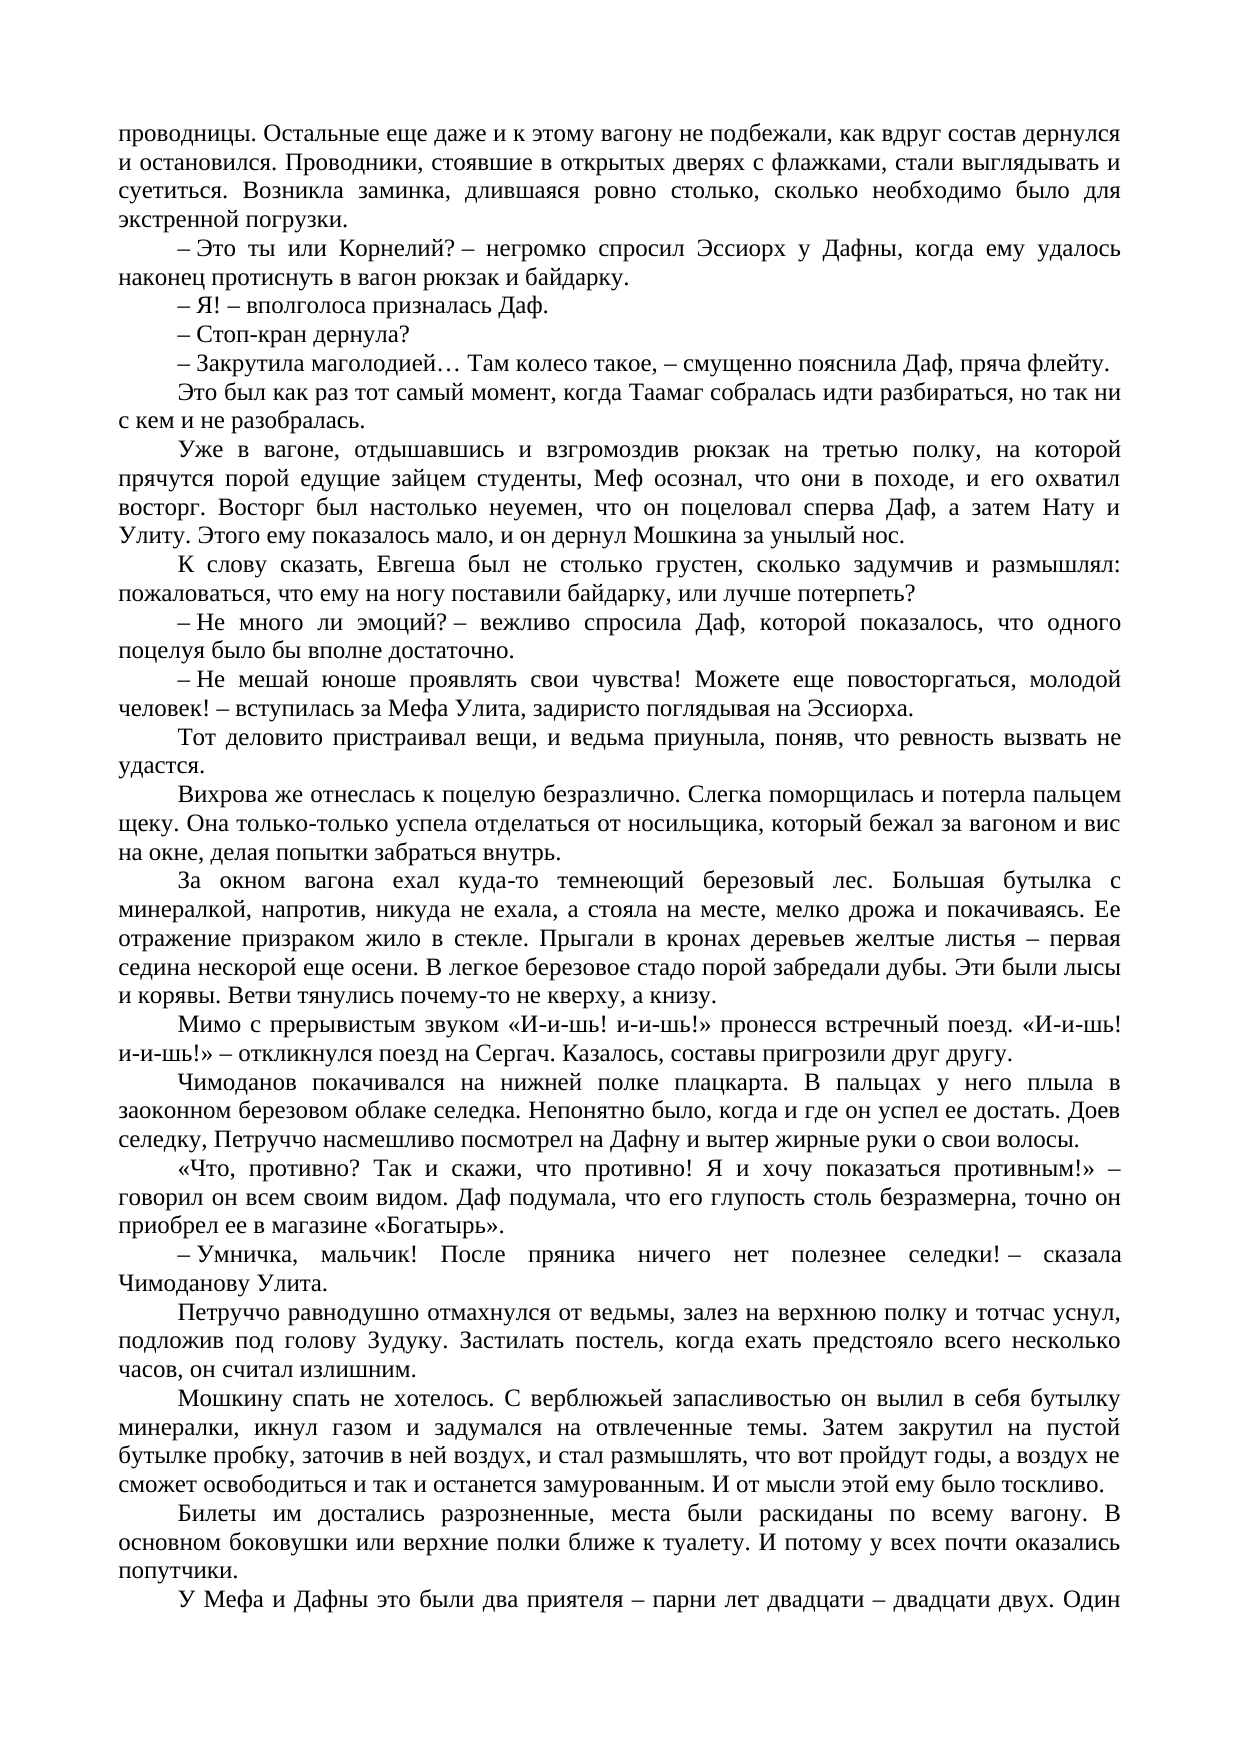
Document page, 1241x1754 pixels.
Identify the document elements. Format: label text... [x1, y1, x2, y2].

text У Мефа и Дафны это были два приятеля – парни лет двадцати – двадцати двух. Один [118, 1584, 1122, 1613]
text Это был как раз тот самый момент, когда Таамаг собралась идти разбираться, но так ни с кем и не разобралась. [118, 377, 1122, 434]
text – Не мешай юноше проявлять свои чувства! Можете еще повосторгаться, молодой человек! – вступилась за Мефа Улита, задиристо поглядывая на Эссиорха. [118, 664, 1122, 722]
text Мимо с прерывистым звуком «И‑и‑шь! и‑и‑шь!» пронесся встречный поезд. «И‑и‑шь! и‑и‑шь!» – откликнулся поезд на Сергач. Казалось, составы пригрозили друг другу. [118, 1009, 1122, 1067]
text Вихрова же отнеслась к поцелую безразлично. Слегка поморщилась и потерла пальцем щеку. Она только‑только успела отделаться от носильщика, который бежал за вагоном и вис на окне, делая попытки забраться внутрь. [118, 779, 1122, 866]
text Чимоданов покачивался на нижней полке плацкарта. В пальцах у него плыла в заоконном березовом облаке селедка. Непонятно было, когда и где он успел ее достать. Доев селедку, Петруччо насмешливо посмотрел на Дафну и вытер жирные руки о свои волосы. [118, 1067, 1122, 1153]
text – Стоп‑кран дернула? [118, 319, 1122, 348]
text Мошкину спать не хотелось. С верблюжьей запасливостью он вылил в себя бутылку минералки, икнул газом и задумался на отвлеченные темы. Затем закрутил на пустой бутылке пробку, заточив в ней воздух, и стал размышлять, что вот пройдут годы, а воздух не сможет освободиться и так и останется замурованным. И от мысли этой ему было тоскливо. [118, 1383, 1122, 1498]
text – Умничка, мальчик! После пряника ничего нет полезнее селедки! – сказала Чимоданову Улита. [118, 1239, 1122, 1297]
text – Я! – вполголоса призналась Даф. [118, 291, 1122, 319]
text К слову сказать, Евгеша был не столько грустен, сколько задумчив и размышлял: пожаловаться, что ему на ногу поставили байдарку, или лучше потерпеть? [118, 549, 1122, 607]
text – Закрутила маголодией… Там колесо такое, – смущенно пояснила Даф, пряча флейту. [118, 348, 1122, 377]
text – Это ты или Корнелий? – негромко спросил Эссиорх у Дафны, когда ему удалось наконец протиснуть в вагон рюкзак и байдарку. [118, 233, 1122, 291]
text Тот деловито пристраивал вещи, и ведьма приуныла, поняв, что ревность вызвать не удастся. [118, 722, 1122, 779]
text проводницы. Остальные еще даже и к этому вагону не подбежали, как вдруг состав дернулся и остановился. Проводники, стоявшие в открытых дверях с флажками, стали выглядывать и суетиться. Возникла заминка, длившаяся ровно столько, сколько необходимо было для экстренной погрузки. [118, 118, 1122, 233]
text За окном вагона ехал куда‑то темнеющий березовый лес. Большая бутылка с минералкой, напротив, никуда не ехала, а стояла на месте, мелко дрожа и покачиваясь. Ее отражение призраком жило в стекле. Прыгали в кронах деревьев желтые листья – первая седина нескорой еще осени. В легкое березовое стадо порой забредали дубы. Эти были лысы и корявы. Ветви тянулись почему‑то не кверху, а книзу. [118, 866, 1122, 1009]
text Петруччо равнодушно отмахнулся от ведьмы, залез на верхнюю полку и тотчас уснул, подложив под голову Зудуку. Застилать постель, когда ехать предстояло всего несколько часов, он считал излишним. [118, 1297, 1122, 1383]
text Уже в вагоне, отдышавшись и взгромоздив рюкзак на третью полку, на которой прячутся порой едущие зайцем студенты, Меф осознал, что они в походе, и его охватил восторг. Восторг был настолько неуемен, что он поцеловал сперва Даф, а затем Нату и Улиту. Этого ему показалось мало, и он дернул Мошкина за унылый нос. [118, 434, 1122, 549]
text «Что, противно? Так и скажи, что противно! Я и хочу показаться противным!» – говорил он всем своим видом. Даф подумала, что его глупость столь безразмерна, точно он приобрел ее в магазине «Богатырь». [118, 1153, 1122, 1239]
text Билеты им достались разрозненные, места были раскиданы по всему вагону. В основном боковушки или верхние полки ближе к туалету. И потому у всех почти оказались попутчики. [118, 1498, 1122, 1584]
text – Не много ли эмоций? – вежливо спросила Даф, которой показалось, что одного поцелуя было бы вполне достаточно. [118, 607, 1122, 664]
